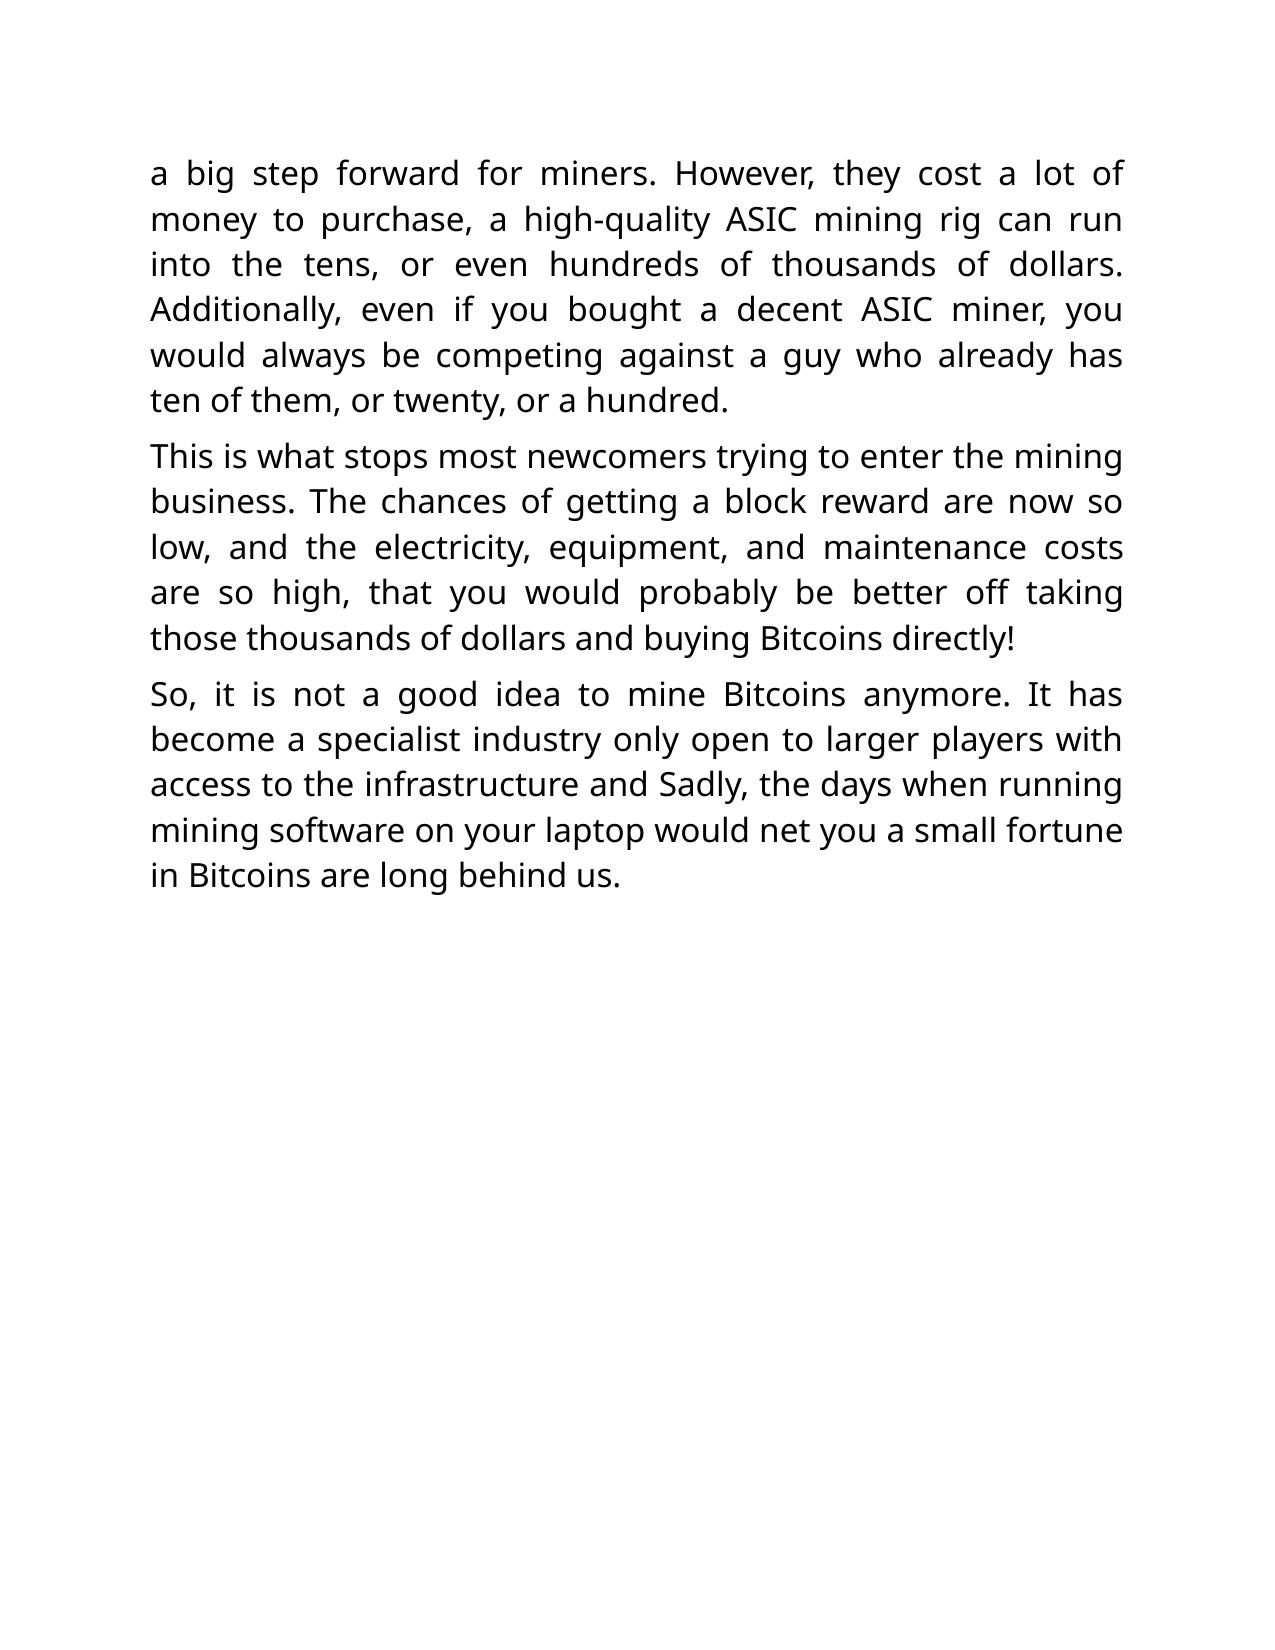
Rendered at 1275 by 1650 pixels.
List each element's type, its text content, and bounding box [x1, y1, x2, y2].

text This is what stops most newcomers trying to enter the mining business. The chances of getting a block reward are now so low, and the electricity, equipment, and maintenance costs are so high, that you would probably be better off taking those thousands of dollars and buying Bitcoins directly! [150, 433, 1125, 660]
text a big step forward for miners. However, they cost a lot of money to purchase, a high-quality ASIC mining rig can run into the tens, or even hundreds of thousands of dollars. Additionally, even if you bought a decent ASIC miner, you would always be competing against a guy who already has ten of them, or twenty, or a hundred. [150, 150, 1125, 422]
text So, it is not a good idea to mine Bitcoins anymore. It has become a specialist industry only open to larger players with access to the infrastructure and Sadly, the days when running mining software on your laptop would net you a small fortune in Bitcoins are long behind us. [150, 670, 1125, 897]
